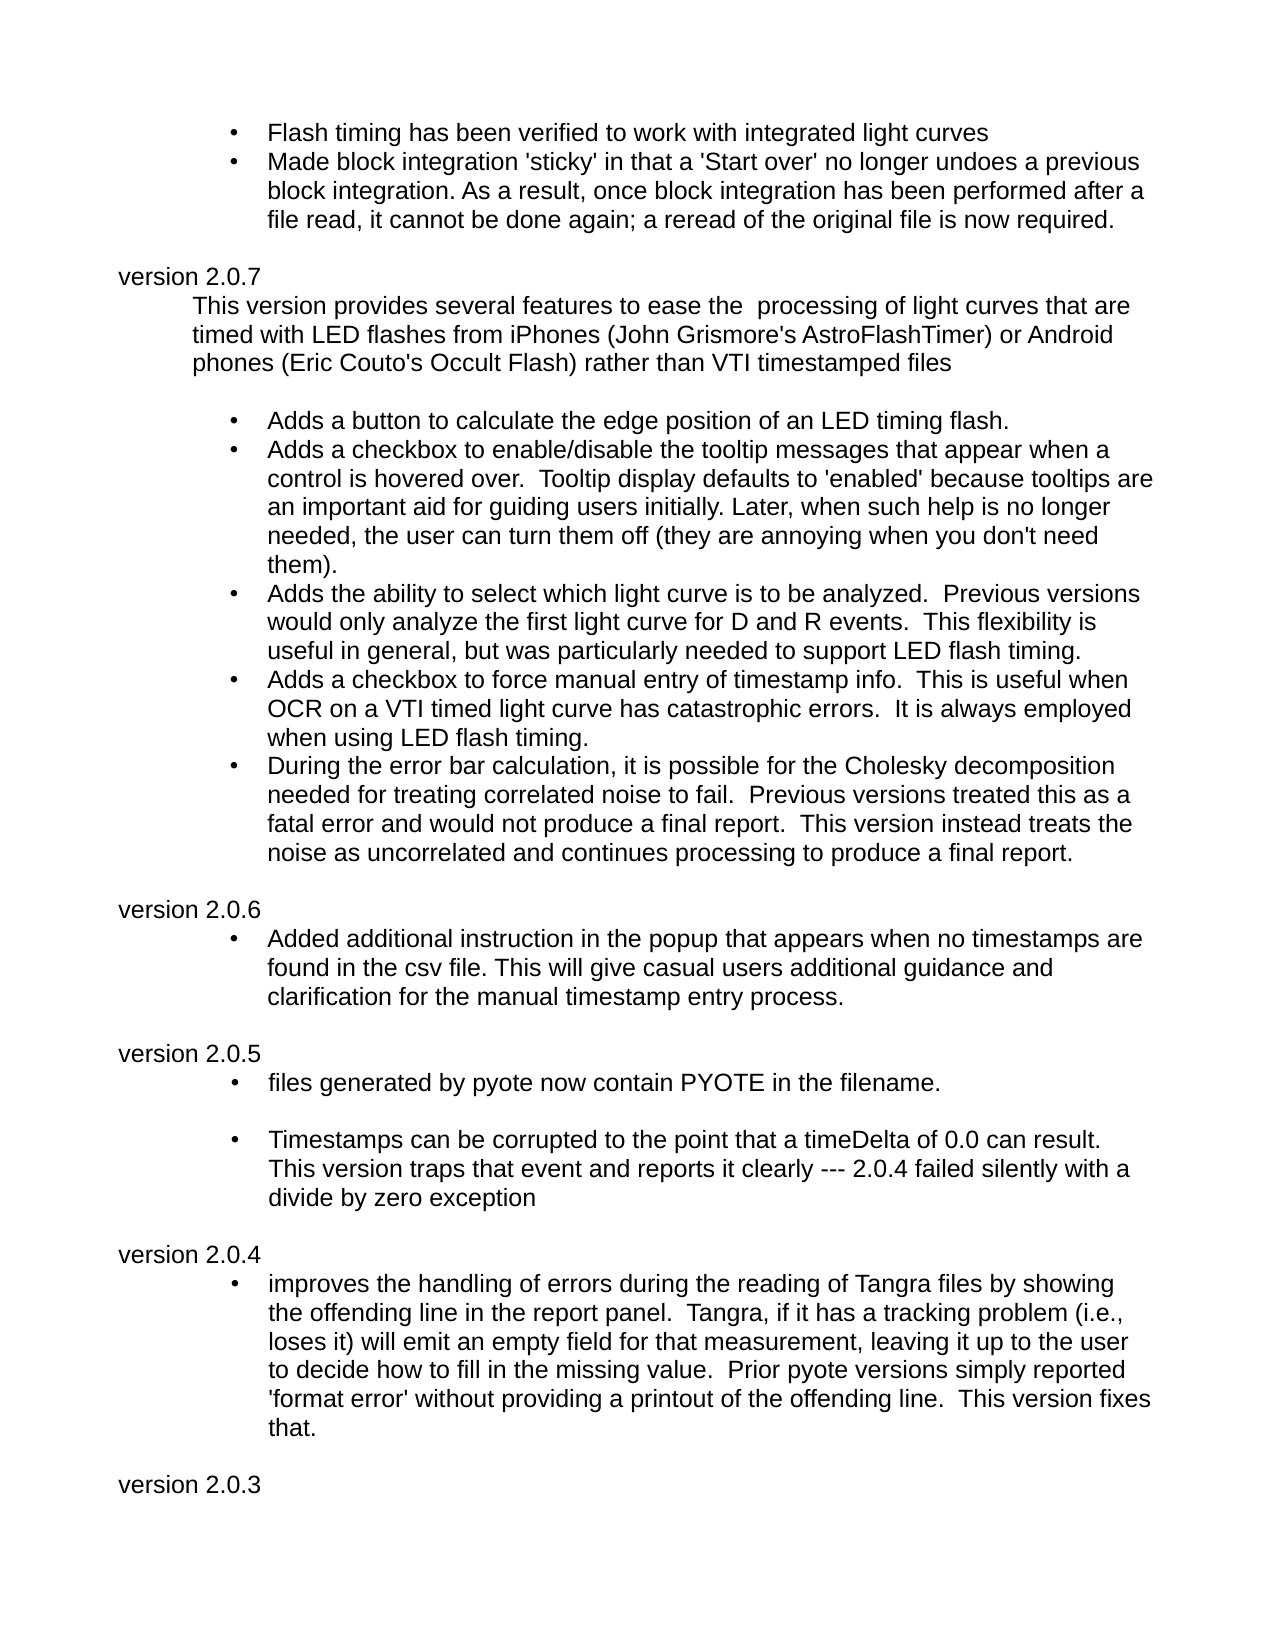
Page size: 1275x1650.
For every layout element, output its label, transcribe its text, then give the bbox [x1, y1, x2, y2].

list Timestamps can be corrupted to the point that a timeDelta of 0.0 can result. This version traps that event and reports it clearly --- 2.0.4 failed silently with a divide by zero exception [231, 1125, 1157, 1240]
list Flash timing has been verified to work with integrated light curves [229, 118, 1157, 147]
list Added additional instruction in the popup that appears when no timestamps are found in the csv file. This will give casual users additional guidance and clarification for the manual timestamp entry process. [229, 924, 1157, 1039]
text version 2.0.7 [118, 262, 1157, 291]
list improves the handling of errors during the reading of Tangra files by showing the offending line in the report panel. Tangra, if it has a tracking problem (i.e., loses it) will emit an empty field for that measurement, leaving it up to the user to decide how to fill in the missing value. Prior pyote versions simply reported 'format error' without providing a printout of the offending line. This version fixes that. [231, 1269, 1157, 1442]
list Adds a button to calculate the edge position of an LED timing flash. [229, 406, 1157, 435]
text version 2.0.5 [118, 1039, 1157, 1068]
text version 2.0.3 [118, 1471, 1157, 1499]
list files generated by pyote now contain PYOTE in the filename. [231, 1068, 1157, 1125]
text version 2.0.6 [118, 895, 1157, 924]
text This version provides several features to ease the processing of light curves that are timed with LED flashes from iPhones (John Grismore's AstroFlashTimer) or Android phones (Eric Couto's Occult Flash) rather than VTI timestamped files [192, 291, 1157, 377]
list Adds a checkbox to force manual entry of timestamp info. This is useful when OCR on a VTI timed light curve has catastrophic errors. It is always employed when using LED flash timing. [229, 665, 1157, 751]
text version 2.0.4 [118, 1240, 1157, 1269]
list Made block integration 'sticky' in that a 'Start over' no longer undoes a previous block integration. As a result, once block integration has been performed after a file read, it cannot be done again; a reread of the original file is now required. [229, 147, 1157, 262]
list During the error bar calculation, it is possible for the Cholesky decomposition needed for treating correlated noise to fail. Previous versions treated this as a fatal error and would not produce a final report. This version instead treats the noise as uncorrelated and continues processing to produce a final report. [229, 751, 1157, 866]
list Adds the ability to select which light curve is to be analyzed. Previous versions would only analyze the first light curve for D and R events. This flexibility is useful in general, but was particularly needed to support LED flash timing. [229, 578, 1157, 665]
list Adds a checkbox to enable/disable the tooltip messages that appear when a control is hovered over. Tooltip display defaults to 'enabled' because tooltips are an important aid for guiding users initially. Later, when such help is no longer needed, the user can turn them off (they are annoying when you don't need them). [229, 435, 1157, 578]
